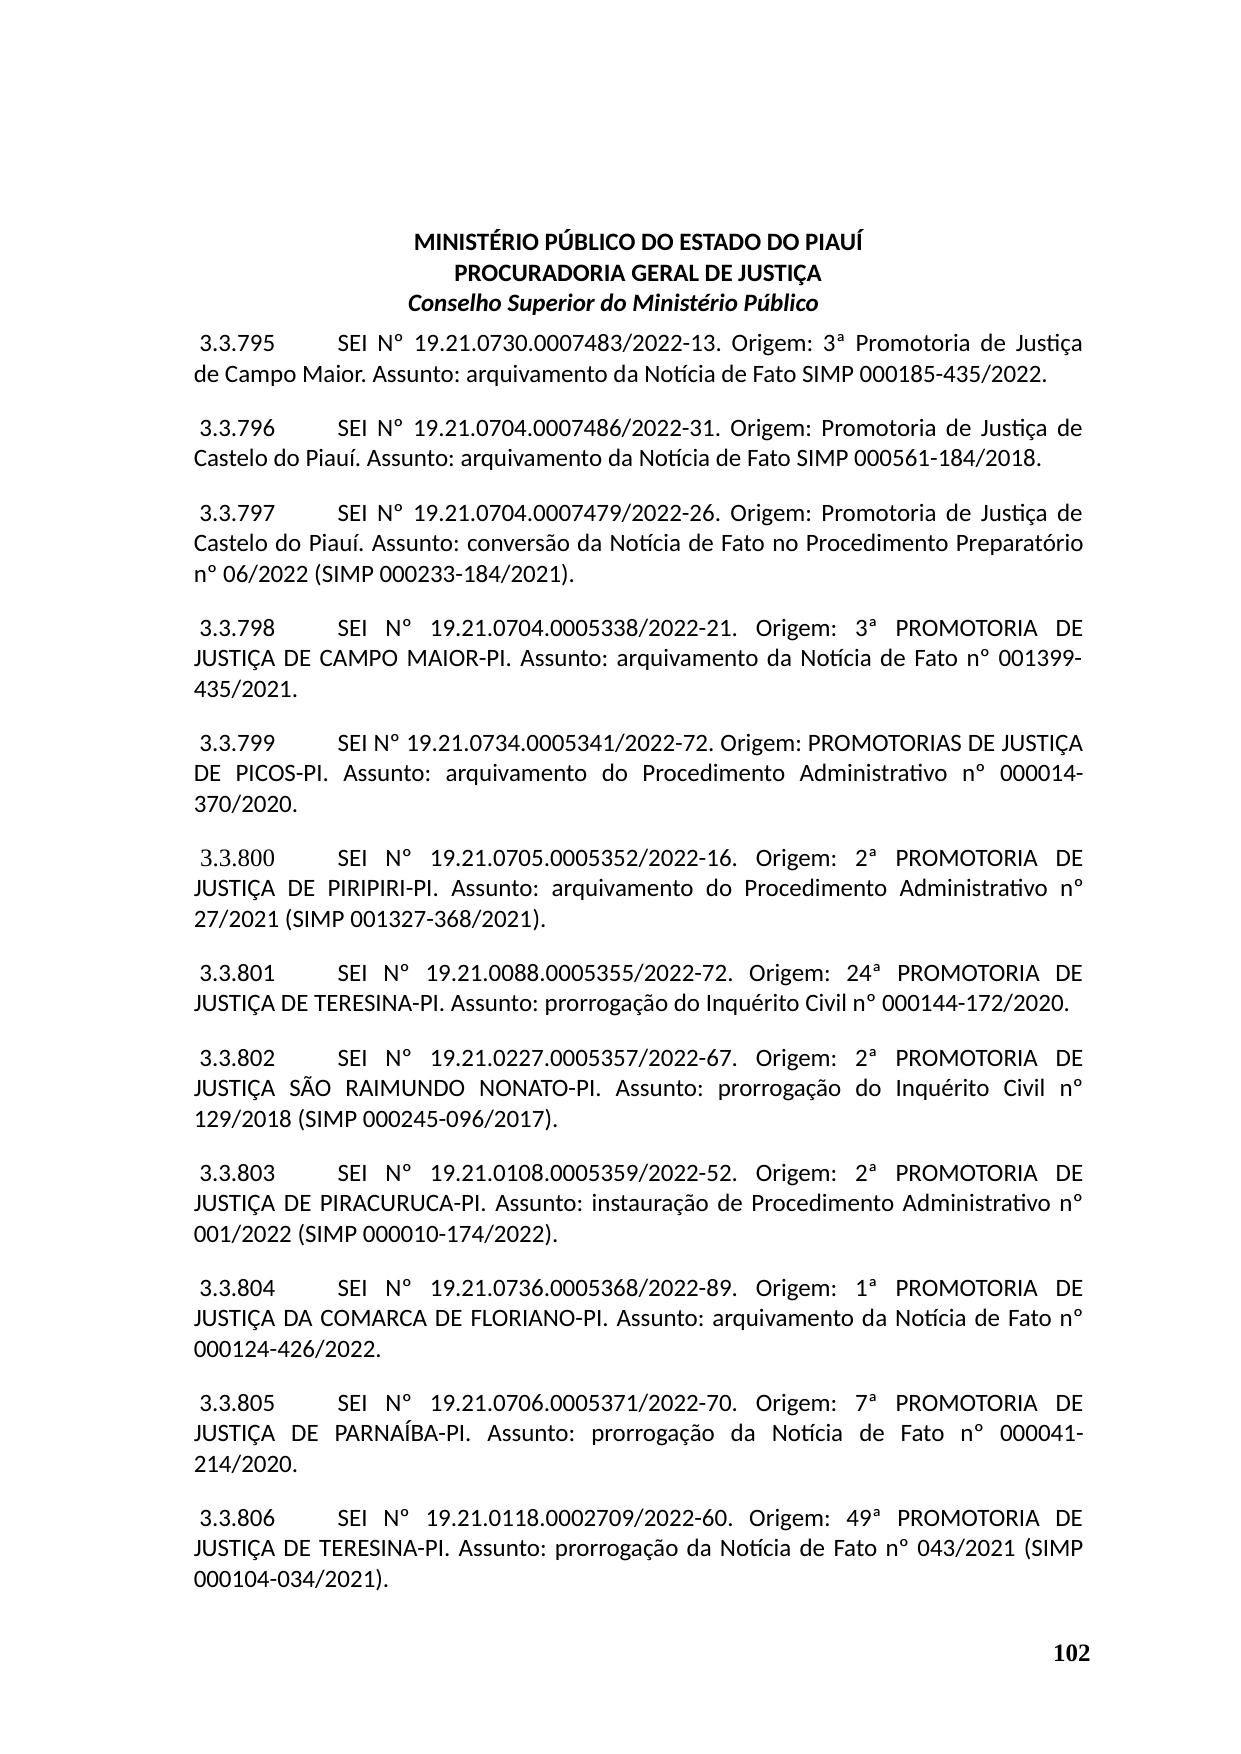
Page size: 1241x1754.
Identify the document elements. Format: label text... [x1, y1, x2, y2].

list SEI Nº 19.21.0734.0005341/2022-72. Origem: PROMOTORIAS DE JUSTIÇA DE PICOS-PI. Assunto: arquivamento do Procedimento Administrativo nº 000014-370/2020. [193, 727, 1084, 818]
list SEI Nº 19.21.0736.0005368/2022-89. Origem: 1ª PROMOTORIA DE JUSTIÇA DA COMARCA DE FLORIANO-PI. Assunto: arquivamento da Notícia de Fato nº 000124-426/2022. [193, 1272, 1084, 1363]
list SEI Nº 19.21.0088.0005355/2022-72. Origem: 24ª PROMOTORIA DE JUSTIÇA DE TERESINA-PI. Assunto: prorrogação do Inquérito Civil nº 000144-172/2020. [193, 957, 1084, 1018]
list SEI Nº 19.21.0704.0005338/2022-21. Origem: 3ª PROMOTORIA DE JUSTIÇA DE CAMPO MAIOR-PI. Assunto: arquivamento da Notícia de Fato nº 001399-435/2021. [193, 612, 1084, 703]
list SEI Nº 19.21.0706.0005371/2022-70. Origem: 7ª PROMOTORIA DE JUSTIÇA DE PARNAÍBA-PI. Assunto: prorrogação da Notícia de Fato nº 000041-214/2020. [193, 1387, 1084, 1478]
list SEI Nº 19.21.0704.0007486/2022-31. Origem: Promotoria de Justiça de Castelo do Piauí. Assunto: arquivamento da Notícia de Fato SIMP 000561-184/2018. [193, 412, 1084, 473]
list SEI Nº 19.21.0704.0007479/2022-26. Origem: Promotoria de Justiça de Castelo do Piauí. Assunto: conversão da Notícia de Fato no Procedimento Preparatório nº 06/2022 (SIMP 000233-184/2021). [193, 497, 1084, 588]
list SEI Nº 19.21.0730.0007483/2022-13. Origem: 3ª Promotoria de Justiça de Campo Maior. Assunto: arquivamento da Notícia de Fato SIMP 000185-435/2022. [193, 327, 1084, 388]
list SEI Nº 19.21.0705.0005352/2022-16. Origem: 2ª PROMOTORIA DE JUSTIÇA DE PIRIPIRI-PI. Assunto: arquivamento do Procedimento Administrativo nº 27/2021 (SIMP 001327-368/2021). [193, 842, 1084, 933]
list SEI Nº 19.21.0227.0005357/2022-67. Origem: 2ª PROMOTORIA DE JUSTIÇA SÃO RAIMUNDO NONATO-PI. Assunto: prorrogação do Inquérito Civil nº 129/2018 (SIMP 000245-096/2017). [193, 1042, 1084, 1133]
list SEI Nº 19.21.0118.0002709/2022-60. Origem: 49ª PROMOTORIA DE JUSTIÇA DE TERESINA-PI. Assunto: prorrogação da Notícia de Fato nº 043/2021 (SIMP 000104-034/2021). [193, 1502, 1084, 1594]
list SEI Nº 19.21.0108.0005359/2022-52. Origem: 2ª PROMOTORIA DE JUSTIÇA DE PIRACURUCA-PI. Assunto: instauração de Procedimento Administrativo nº 001/2022 (SIMP 000010-174/2022). [193, 1157, 1084, 1248]
